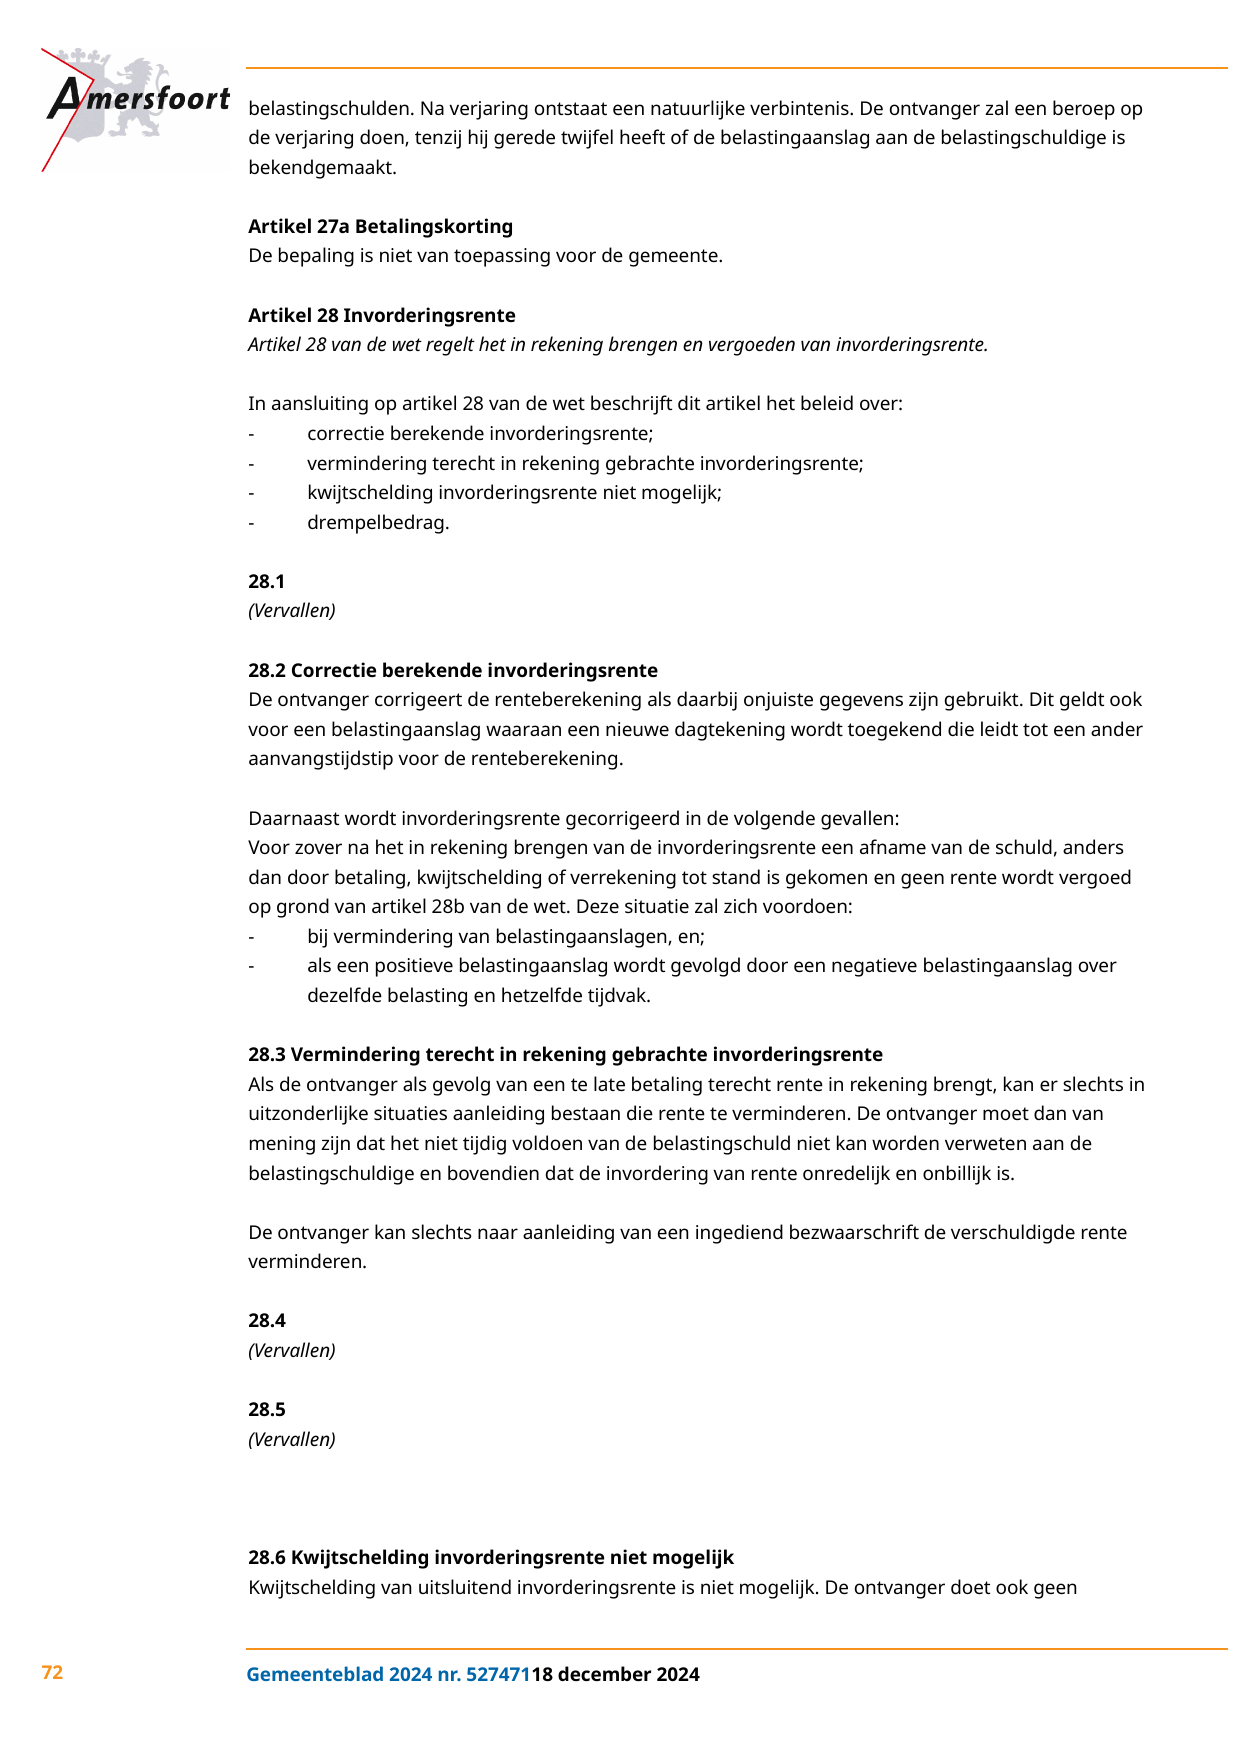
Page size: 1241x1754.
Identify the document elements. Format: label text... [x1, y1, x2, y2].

text Artikel 28 van de wet regelt het in rekening brengen en vergoeden van invorderingsrente. [248, 331, 1152, 357]
text De ontvanger kan slechts naar aanleiding van een ingediend bezwaarschrift de verschuldigde rente verminderen. [248, 1219, 1152, 1274]
text 28.6 Kwijtschelding invorderingsrente niet mogelijk [248, 1544, 1152, 1570]
text 28.2 Correctie berekende invorderingsrente [248, 657, 1152, 683]
list bij vermindering van belastingaanslagen, en; [248, 923, 1152, 949]
list drempelbedrag. [248, 509, 1152, 535]
text Artikel 28 Invorderingsrente [248, 302, 1152, 328]
picture [41, 47, 231, 172]
text Als de ontvanger als gevolg van een te late betaling terecht rente in rekening brengt, kan er slechts in uitzonderlijke situaties aanleiding bestaan die rente te verminderen. De ontvanger moet dan van mening zijn dat het niet tijdig voldoen van de belastingschuld niet kan worden verweten aan de belastingschuldige en bovendien dat de invordering van rente onredelijk en onbillijk is. [248, 1071, 1152, 1186]
list correctie berekende invorderingsrente; [248, 420, 1152, 446]
text (Vervallen) [248, 1426, 1152, 1452]
list vermindering terecht in rekening gebrachte invorderingsrente; [248, 450, 1152, 476]
text 28.3 Vermindering terecht in rekening gebrachte invorderingsrente [248, 1041, 1152, 1067]
text belastingschulden. Na verjaring ontstaat een natuurlijke verbintenis. De ontvanger zal een beroep op de verjaring doen, tenzij hij gerede twijfel heeft of de belastingaanslag aan de belastingschuldige is bekendgemaakt. [248, 95, 1152, 180]
list als een positieve belastingaanslag wordt gevolgd door een negatieve belastingaanslag over dezelfde belasting en hetzelfde tijdvak. [248, 953, 1152, 1008]
text De ontvanger corrigeert de renteberekening als daarbij onjuiste gegevens zijn gebruikt. Dit geldt ook voor een belastingaanslag waaraan een nieuwe dagtekening wordt toegekend die leidt tot een ander aanvangstijdstip voor de renteberekening. [248, 686, 1152, 771]
text Kwijtschelding van uitsluitend invorderingsrente is niet mogelijk. De ontvanger doet ook geen [248, 1574, 1152, 1600]
list kwijtschelding invorderingsrente niet mogelijk; [248, 479, 1152, 505]
text Voor zover na het in rekening brengen van de invorderingsrente een afname van de schuld, anders dan door betaling, kwijtschelding of verrekening tot stand is gekomen en geen rente wordt vergoed op grond van artikel 28b van de wet. Deze situatie zal zich voordoen: [248, 834, 1152, 919]
text 28.5 [248, 1396, 1152, 1422]
text Daarnaast wordt invorderingsrente gecorrigeerd in de volgende gevallen: [248, 805, 1152, 831]
text 28.1 [248, 568, 1152, 594]
text Artikel 27a Betalingskorting [248, 213, 1152, 239]
text De bepaling is niet van toepassing voor de gemeente. [248, 243, 1152, 268]
text (Vervallen) [248, 598, 1152, 623]
text 28.4 [248, 1308, 1152, 1333]
text (Vervallen) [248, 1337, 1152, 1363]
text In aansluiting op artikel 28 van de wet beschrijft dit artikel het beleid over: [248, 391, 1152, 416]
